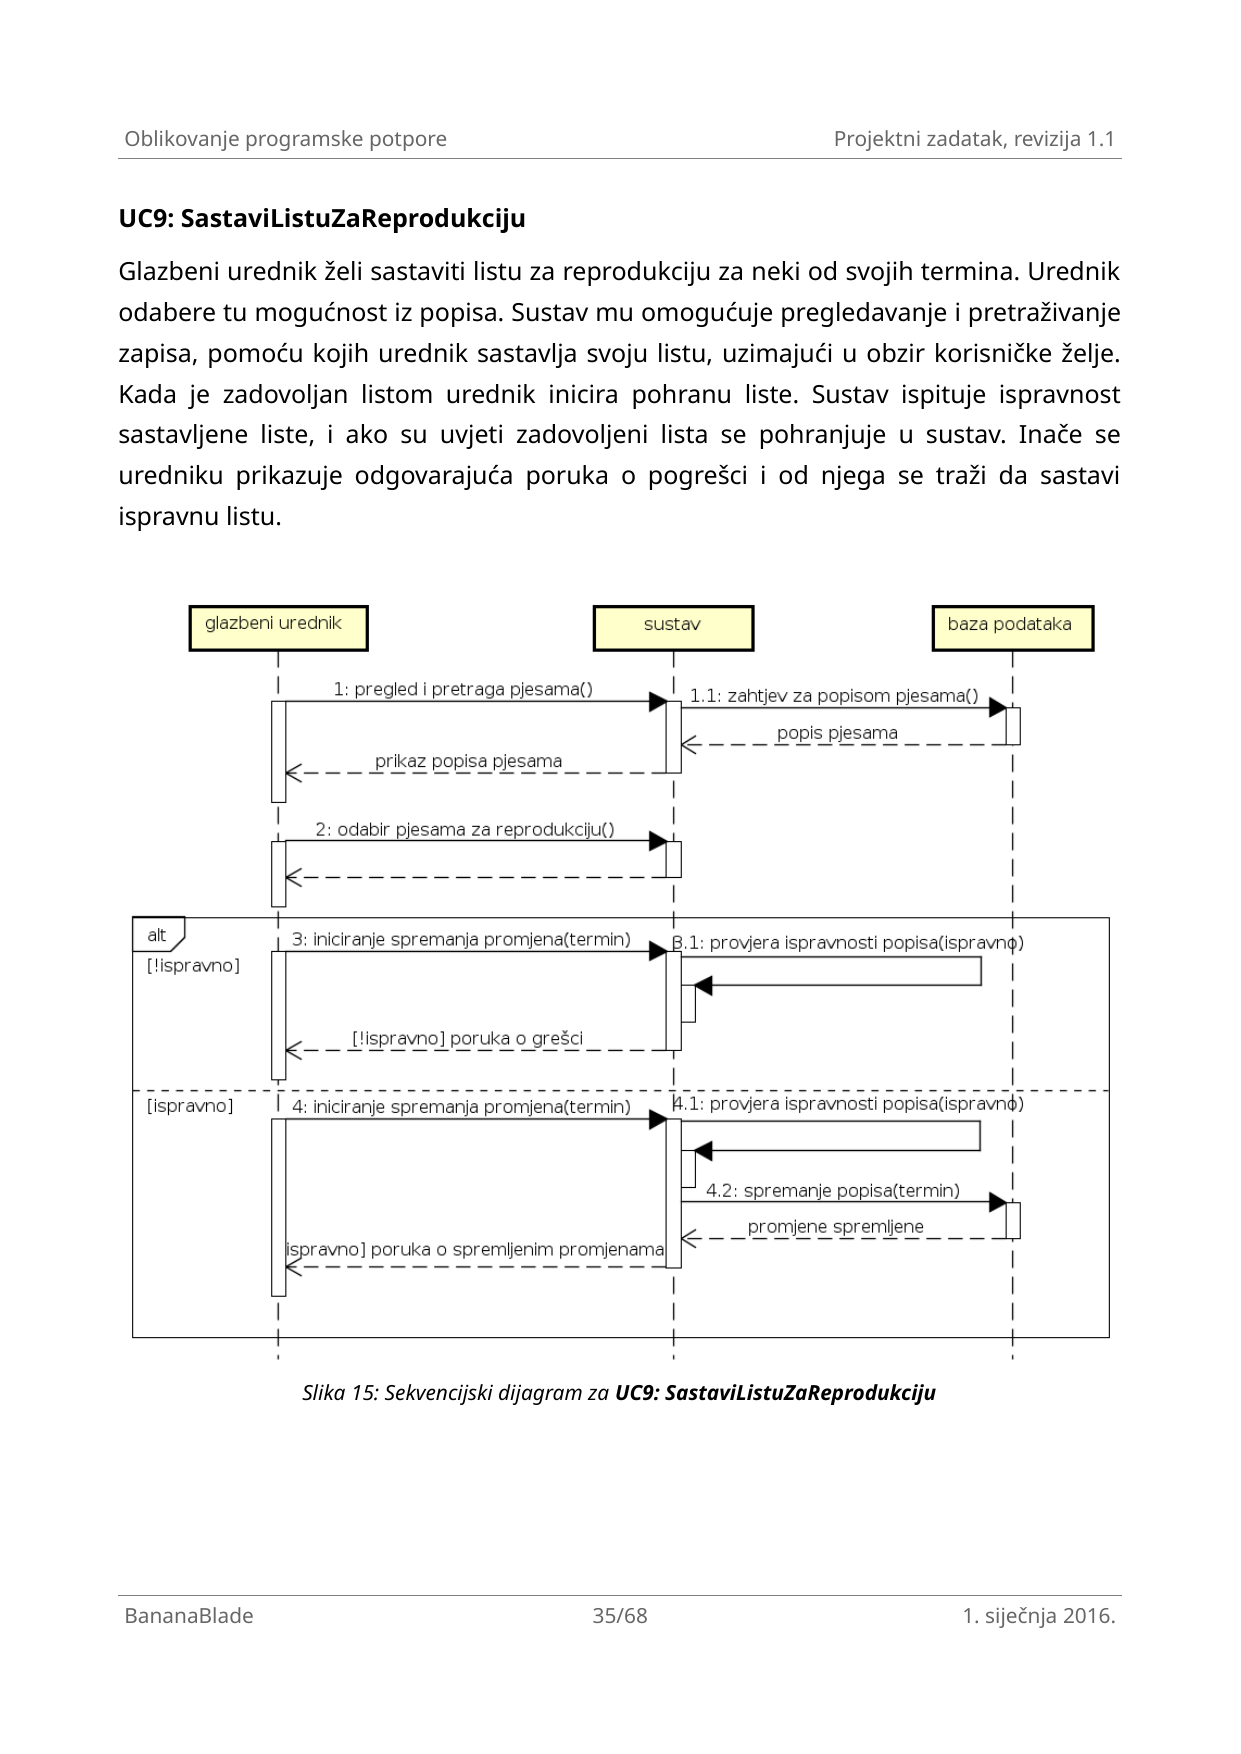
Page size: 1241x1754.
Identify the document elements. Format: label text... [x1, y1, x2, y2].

picture [118, 593, 1123, 1373]
text Slika 15: Sekvencijski dijagram za UC9: SastaviListuZaReprodukciju [118, 1373, 1122, 1406]
text Glazbeni urednik želi sastaviti listu za reprodukciju za neki od svojih termina. Urednik odabere tu mogućnost iz popisa. Sustav mu omogućuje pregledavanje i pretraživanje zapisa, pomoću kojih urednik sastavlja svoju listu, uzimajući u obzir korisničke želje. Kada je zadovoljan listom urednik inicira pohranu liste. Sustav ispituje ispravnost sastavljene liste, i ako su uvjeti zadovoljeni lista se pohranjuje u sustav. Inače se uredniku prikazuje odgovarajuća poruka o pogrešci i od njega se traži da sastavi ispravnu listu. [118, 254, 1122, 533]
subtitle UC9: SastaviListuZaReprodukciju [118, 201, 1122, 234]
